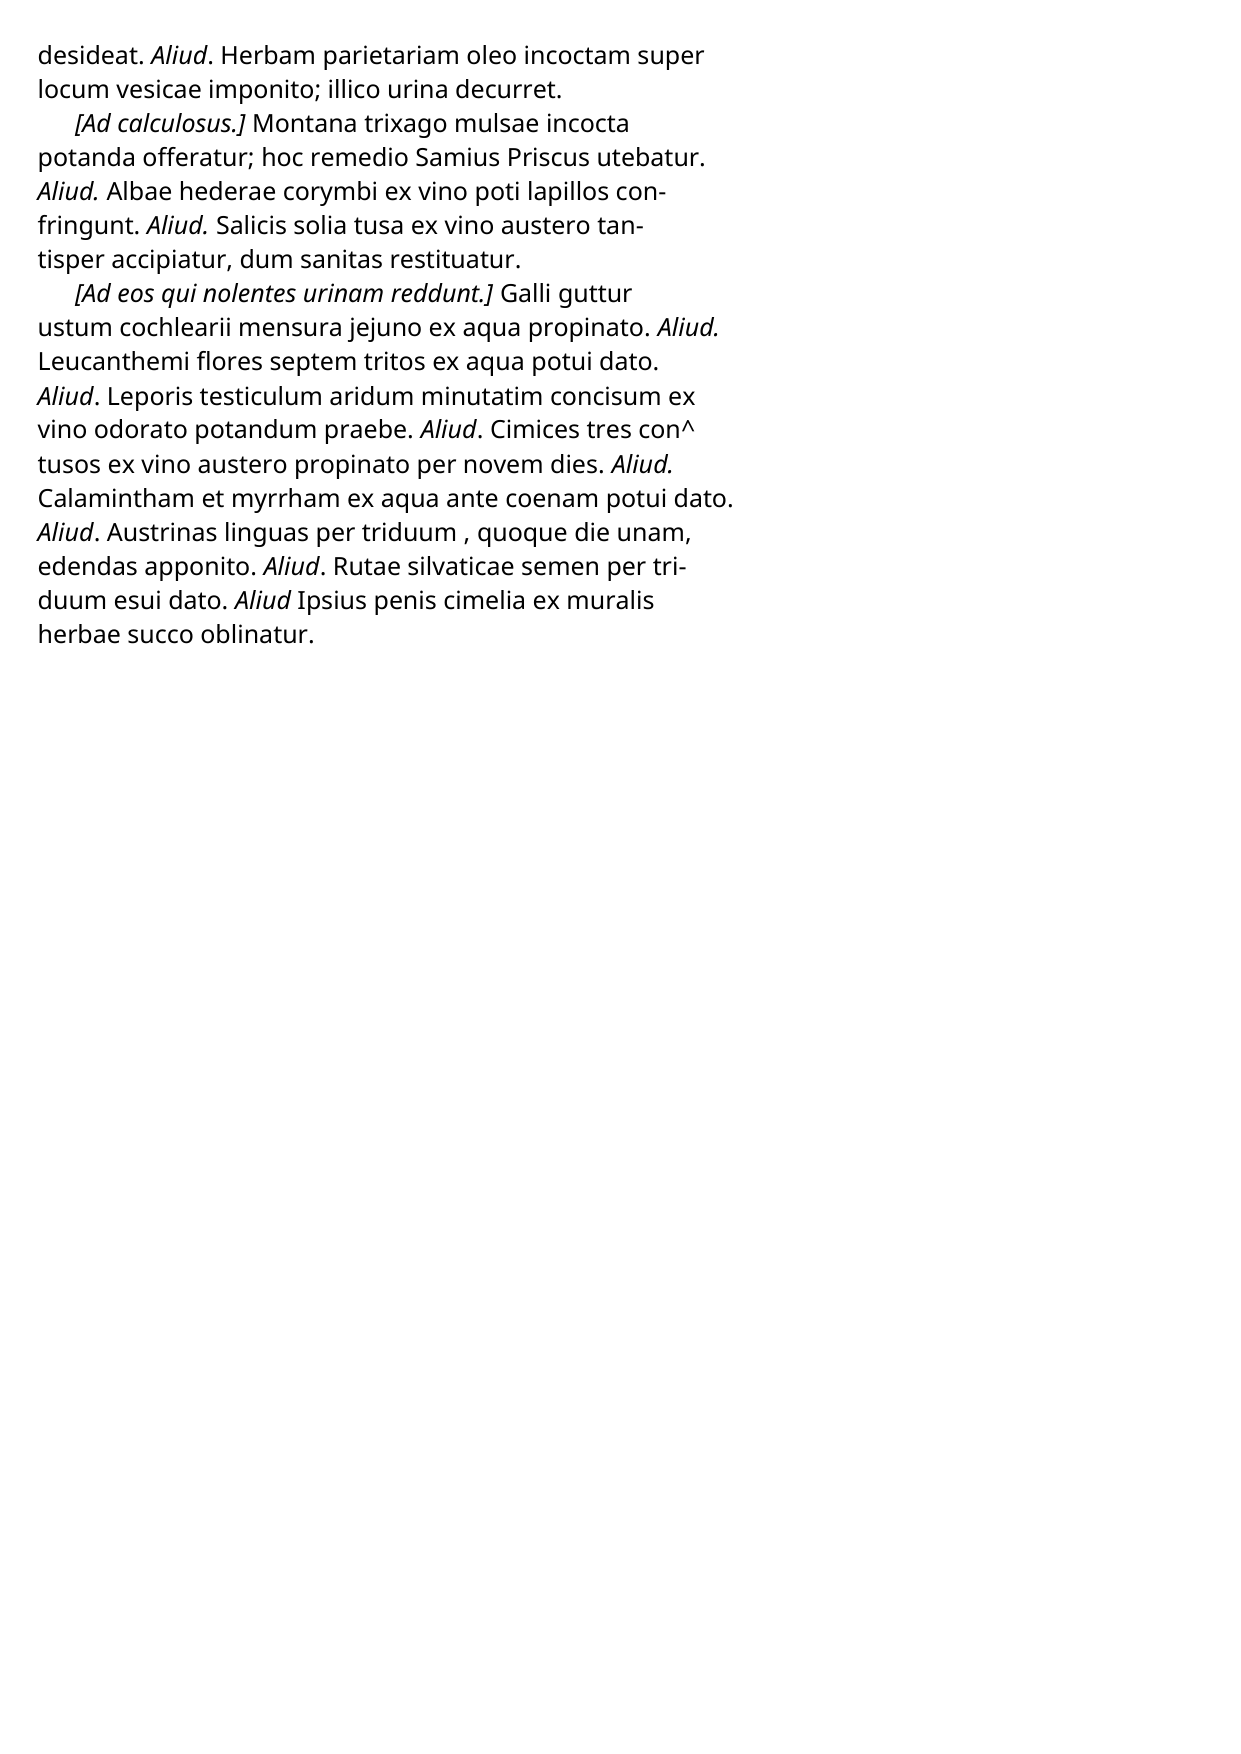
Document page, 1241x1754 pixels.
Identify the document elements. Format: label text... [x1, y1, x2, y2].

text [Ad calculosus.] Montana trixago mulsae incocta potanda offeratur; hoc remedio Samius Priscus utebatur. Aliud. Albae hederae corymbi ex vino poti lapillos con- fringunt. Aliud. Salicis solia tusa ex vino austero tan- tisper accipiatur, dum sanitas restituatur. [37, 106, 1203, 276]
text desideat. Aliud. Herbam parietariam oleo incoctam super locum vesicae imponito; illico urina decurret. [37, 37, 1203, 106]
text [Ad eos qui nolentes urinam reddunt.] Galli guttur ustum cochlearii mensura jejuno ex aqua propinato. Aliud. Leucanthemi flores septem tritos ex aqua potui dato. Aliud. Leporis testiculum aridum minutatim concisum ex vino odorato potandum praebe. Aliud. Cimices tres con^ tusos ex vino austero propinato per novem dies. Aliud. Calamintham et myrrham ex aqua ante coenam potui dato. Aliud. Austrinas linguas per triduum , quoque die unam, edendas apponito. Aliud. Rutae silvaticae semen per tri- duum esui dato. Aliud Ipsius penis cimelia ex muralis herbae succo oblinatur. [37, 276, 1203, 651]
